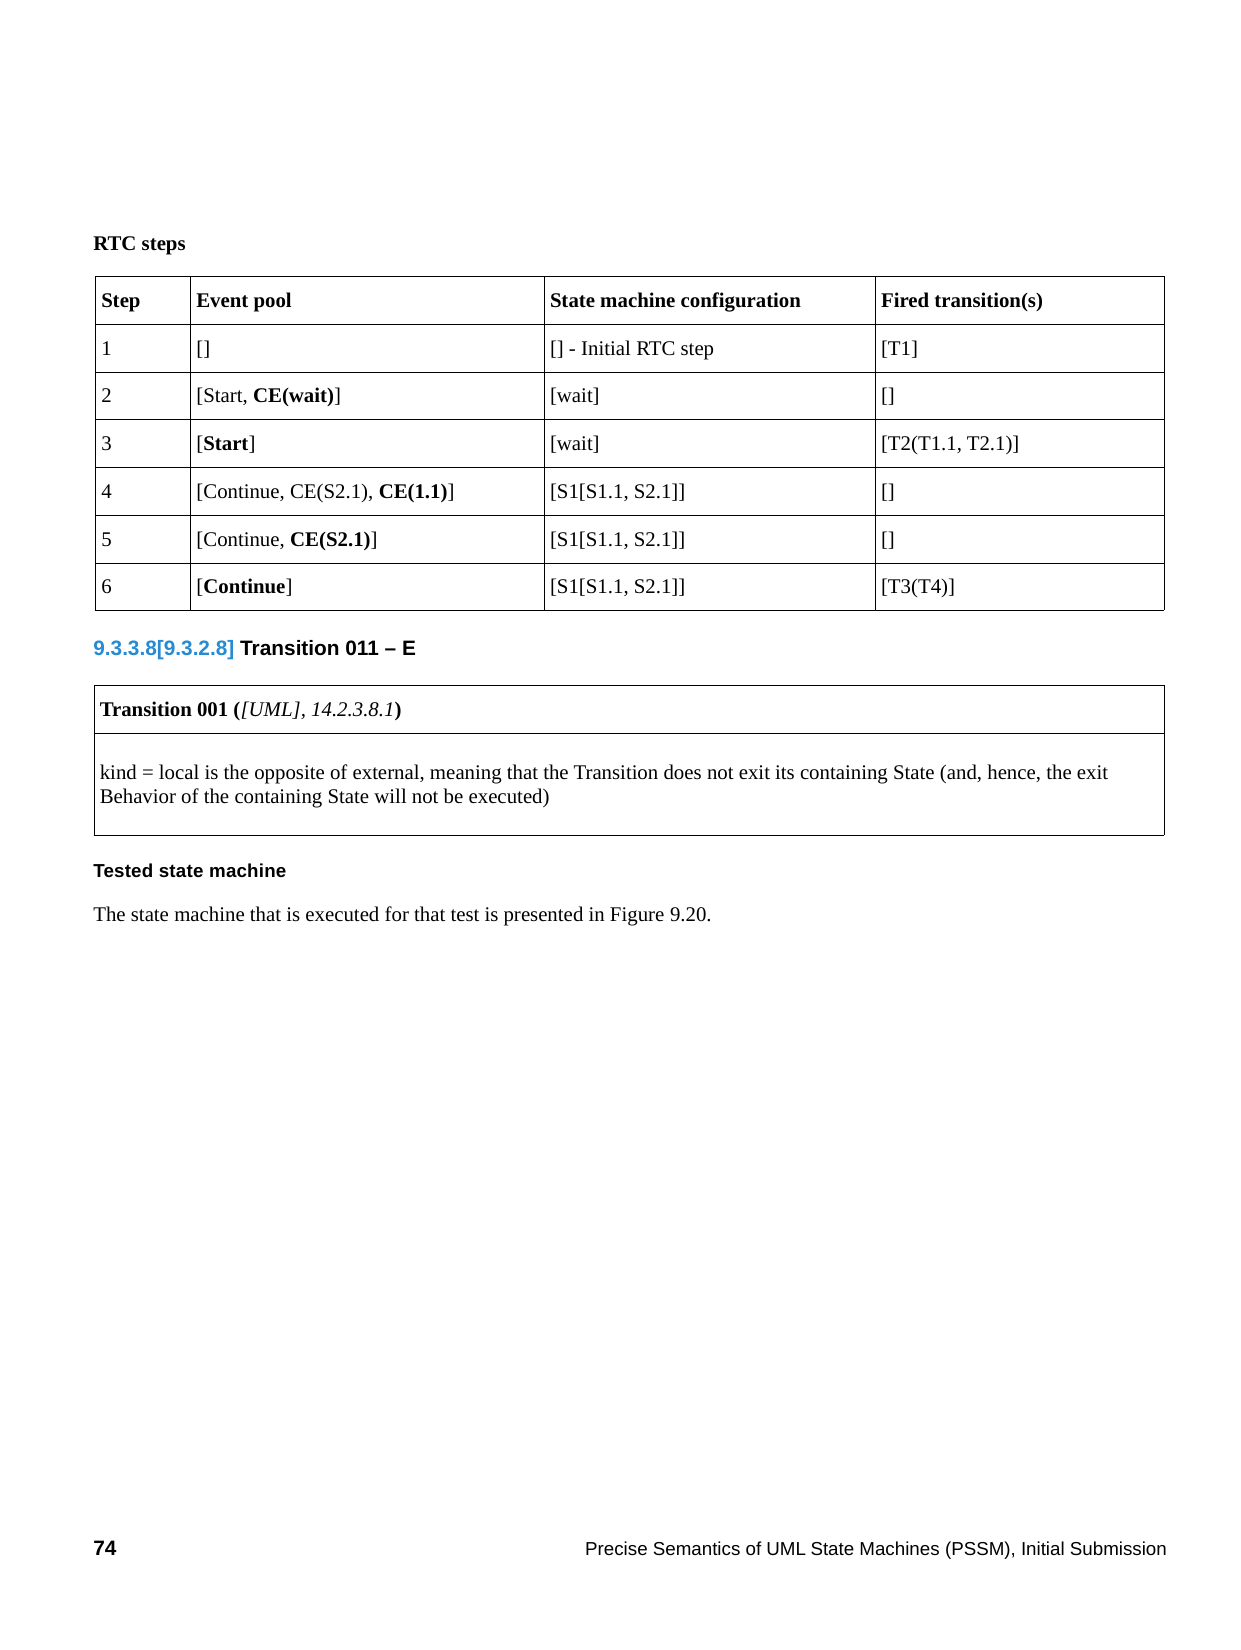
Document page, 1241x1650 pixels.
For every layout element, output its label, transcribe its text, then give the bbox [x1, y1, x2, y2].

table_header Step [96, 277, 190, 324]
table_cell [Continue, CE(S2.1)] [191, 516, 544, 562]
table_cell [T2(T1.1, T2.1)] [876, 420, 1164, 467]
table_header Fired transition(s) [876, 277, 1164, 324]
table_cell [Continue] [191, 564, 544, 610]
table_cell [] - Initial RTC step [545, 325, 875, 372]
subtitle Transition 011 – E [93, 635, 1164, 660]
table_cell [wait] [545, 373, 875, 419]
table_cell [] [876, 516, 1164, 562]
table_cell [wait] [545, 420, 875, 467]
subtitle Tested state machine [93, 860, 1164, 881]
table_cell [Start] [191, 420, 544, 467]
table_cell 2 [96, 373, 190, 419]
table_cell [Continue, CE(S2.1), CE(1.1)] [191, 468, 544, 515]
table_cell 4 [96, 468, 190, 515]
table_cell [S1[S1.1, S2.1]] [545, 564, 875, 610]
table_cell [T3(T4)] [876, 564, 1164, 610]
table_cell [S1[S1.1, S2.1]] [545, 468, 875, 515]
table_cell 6 [96, 564, 190, 610]
table_header State machine configuration [545, 277, 875, 324]
table_header Event pool [191, 277, 544, 324]
table_cell kind = local is the opposite of external, meaning that the Transition does not exit its containing State (and, hence, the exit Behavior of the containing State will not be executed) [95, 734, 1164, 835]
text The state machine that is executed for that test is presented in Figure 9.20. [93, 902, 1164, 926]
table_cell [] [191, 325, 544, 372]
table_cell 1 [96, 325, 190, 372]
table_cell [S1[S1.1, S2.1]] [545, 516, 875, 562]
table_header Transition 001 ([UML], 14.2.3.8.1) [95, 686, 1164, 733]
table_cell 3 [96, 420, 190, 467]
table_cell [] [876, 468, 1164, 515]
table_cell 5 [96, 516, 190, 562]
table_cell [T1] [876, 325, 1164, 372]
table_cell [Start, CE(wait)] [191, 373, 544, 419]
table_cell [] [876, 373, 1164, 419]
text RTC steps [93, 231, 1164, 255]
